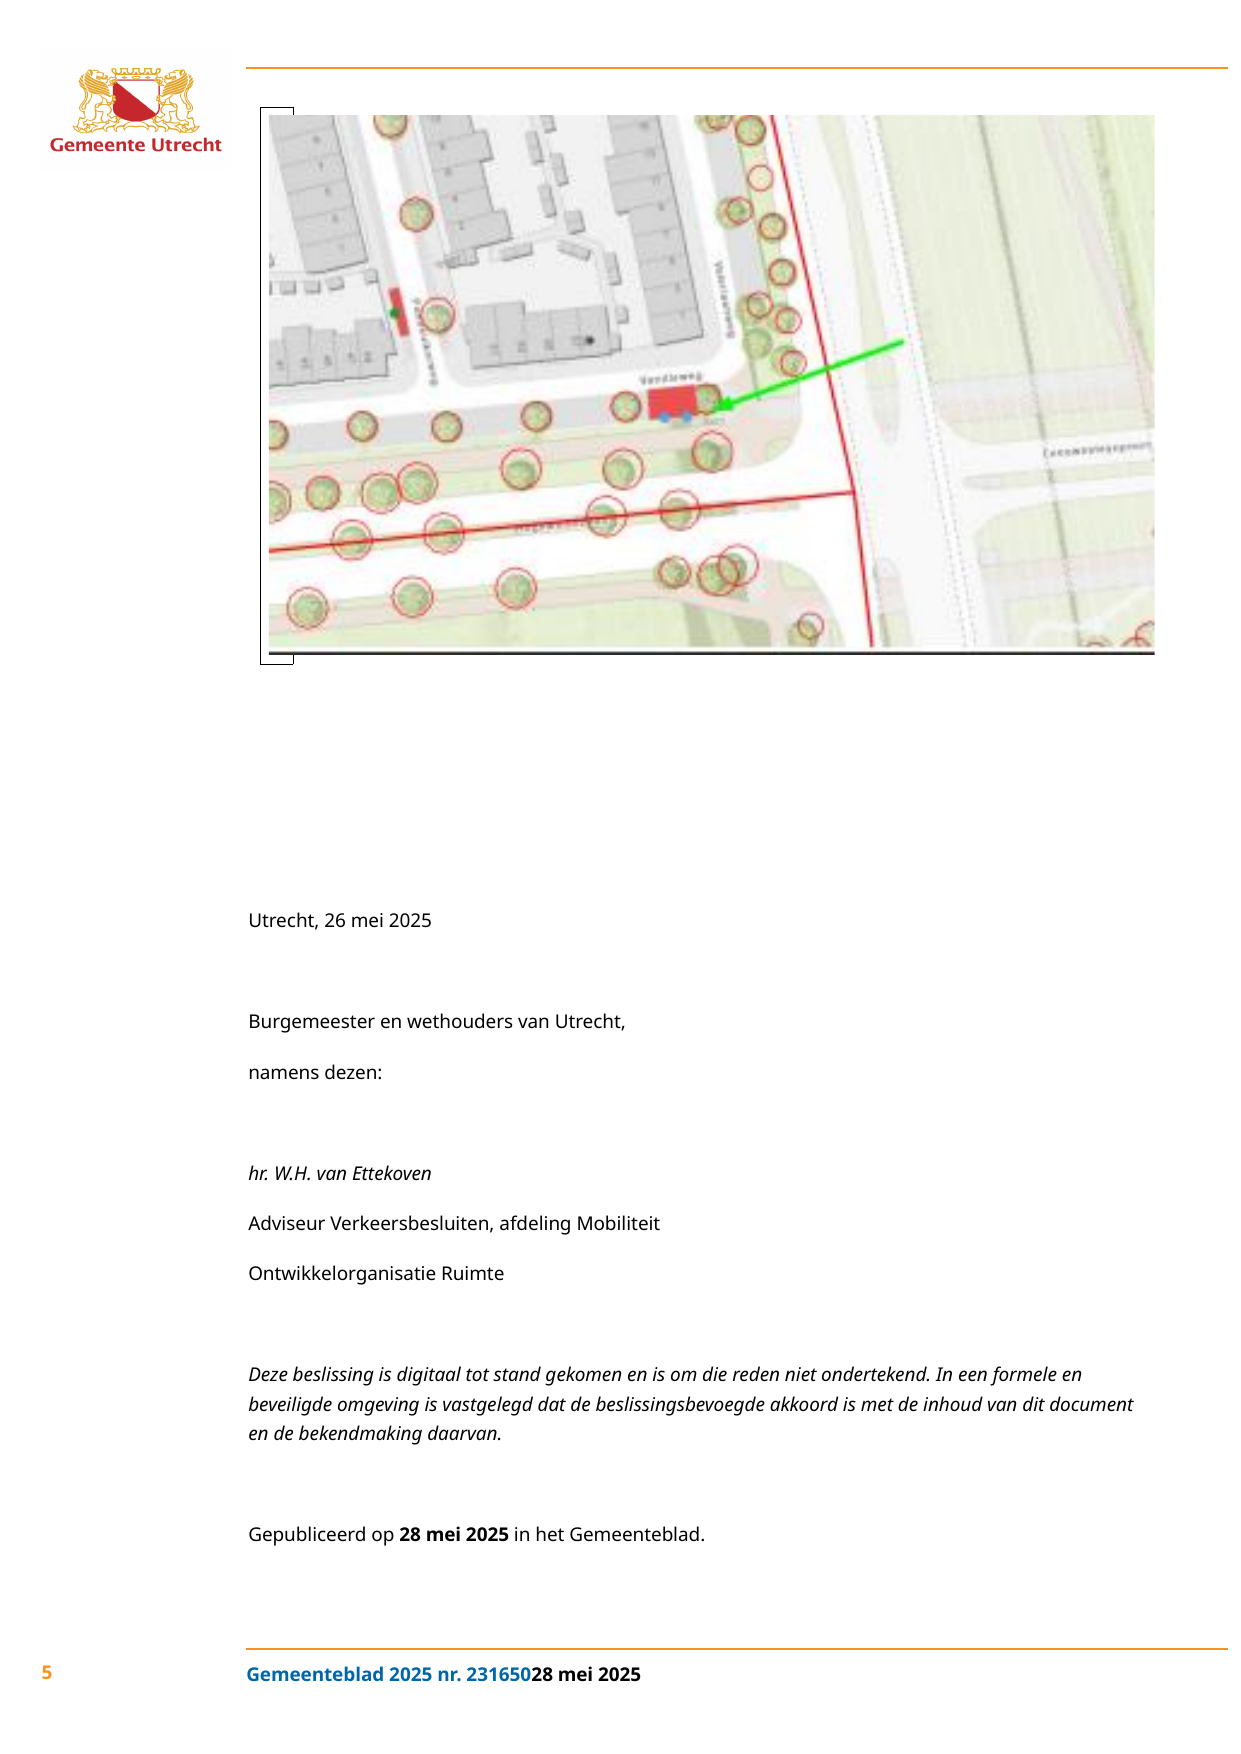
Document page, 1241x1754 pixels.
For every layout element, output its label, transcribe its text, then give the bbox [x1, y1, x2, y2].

text namens dezen: [248, 1059, 1152, 1084]
text Adviseur Verkeersbesluiten, afdeling Mobiliteit [248, 1210, 1152, 1236]
text Deze beslissing is digitaal tot stand gekomen en is om die reden niet ondertekend. In een formele en beveiligde omgeving is vastgelegd dat de beslissingsbevoegde akkoord is met de inhoud van dit document en de bekendmaking daarvan. [248, 1361, 1152, 1446]
text Ontwikkelorganisatie Ruimte [248, 1261, 1152, 1286]
text Utrecht, 26 mei 2025 [248, 908, 1152, 933]
picture [41, 47, 231, 172]
picture [268, 115, 1155, 655]
text hr. W.H. van Ettekoven [248, 1160, 1152, 1185]
text Gepubliceerd op 28 mei 2025 in het Gemeenteblad. [248, 1521, 1152, 1547]
text Burgemeester en wethouders van Utrecht, [248, 1008, 1152, 1034]
